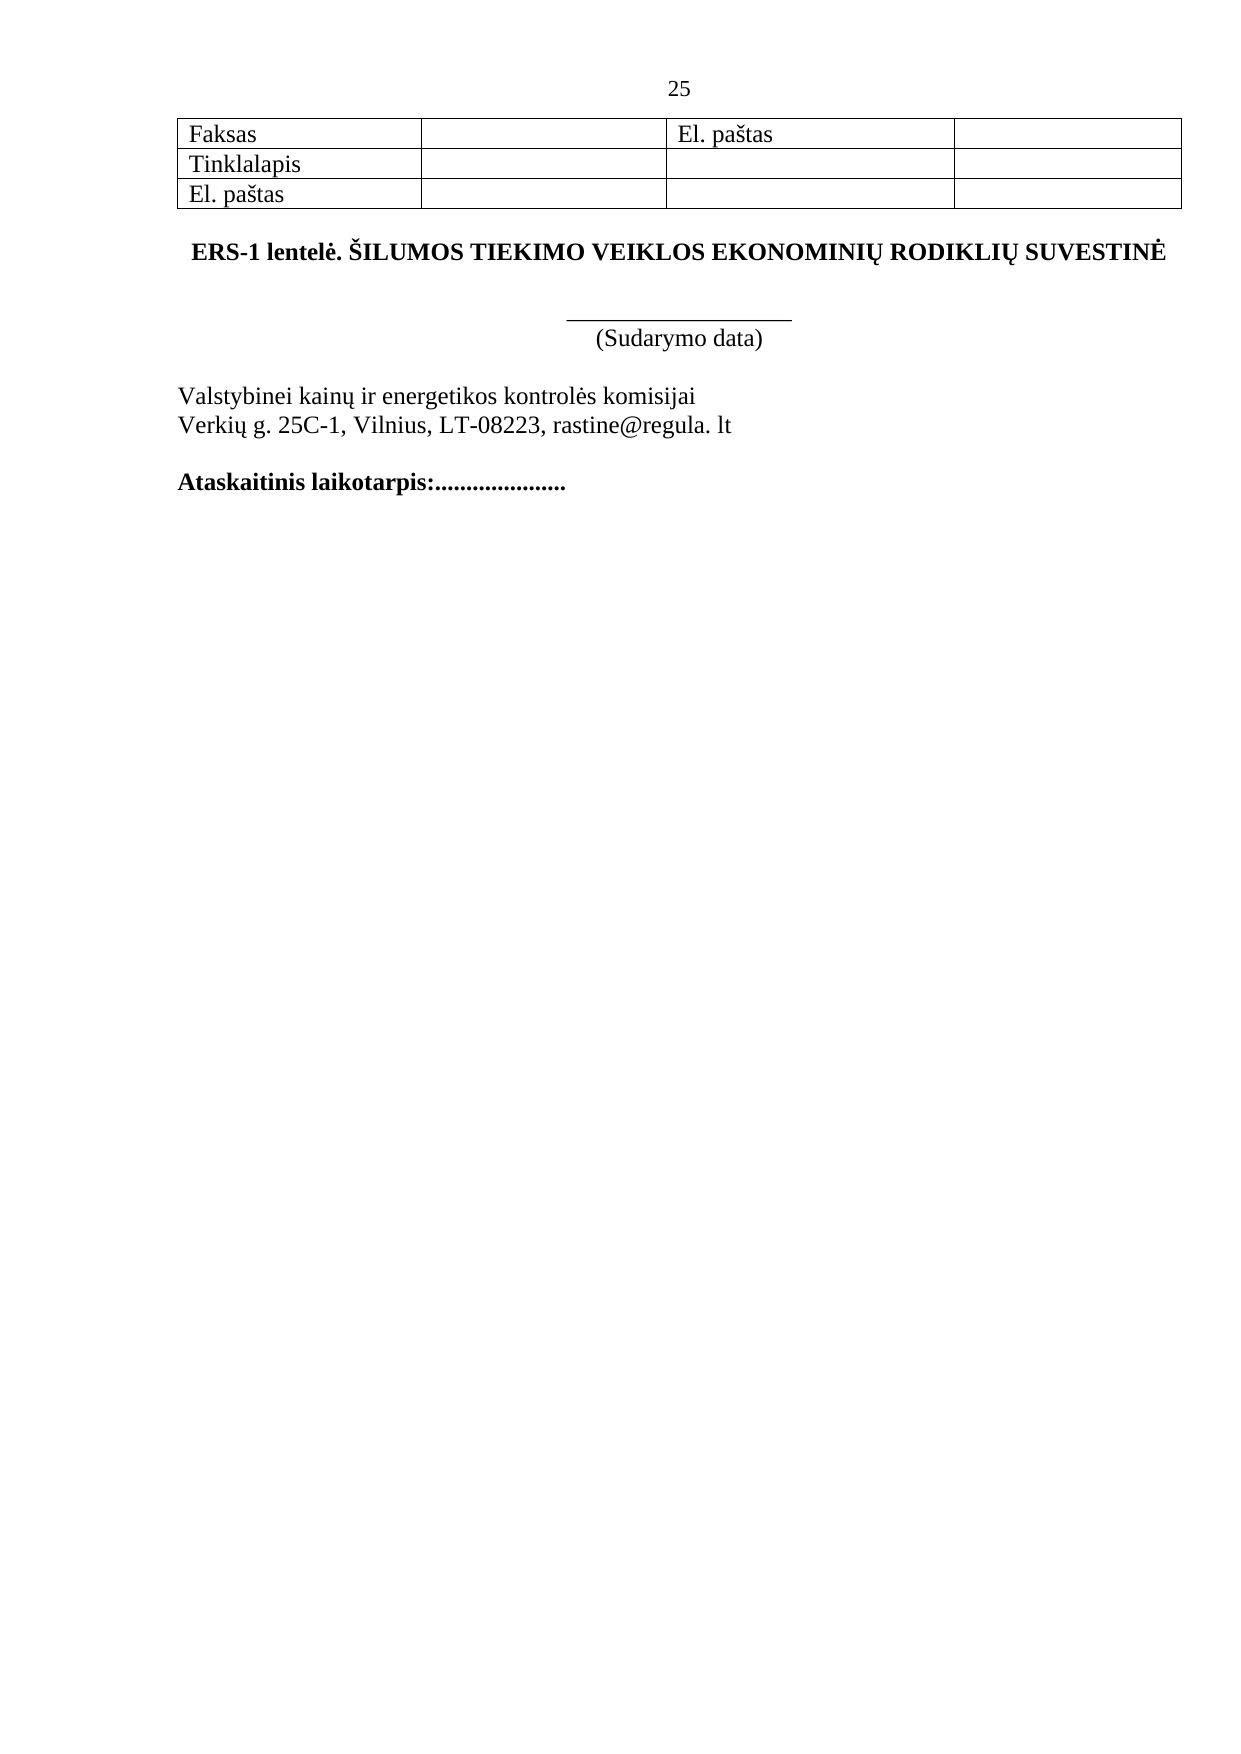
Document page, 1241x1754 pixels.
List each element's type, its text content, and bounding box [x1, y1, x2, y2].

table_cell [422, 149, 666, 178]
text Valstybinei kainų ir energetikos kontrolės komisijai [177, 381, 1181, 410]
text __________________ [177, 295, 1181, 323]
text ERS-1 lentelė. ŠILUMOS TIEKIMO VEIKLOS EKONOMINIŲ RODIKLIŲ SUVESTINĖ [177, 237, 1181, 266]
table_cell [422, 119, 666, 148]
table_cell Tinklalapis [178, 149, 421, 178]
table_cell [422, 179, 666, 207]
text (Sudarymo data) [177, 323, 1181, 352]
text Verkių g. 25C-1, Vilnius, LT-08223, rastine@regula. lt [177, 410, 1181, 438]
table_cell [667, 179, 954, 207]
table_cell Faksas [178, 119, 421, 148]
text Ataskaitinis laikotarpis:..................... [177, 467, 1181, 496]
table_cell [667, 149, 954, 178]
table_cell [955, 179, 1181, 207]
table_cell El. paštas [667, 119, 954, 148]
table_cell El. paštas [178, 179, 421, 207]
table_cell [955, 119, 1181, 148]
table_cell [955, 149, 1181, 178]
